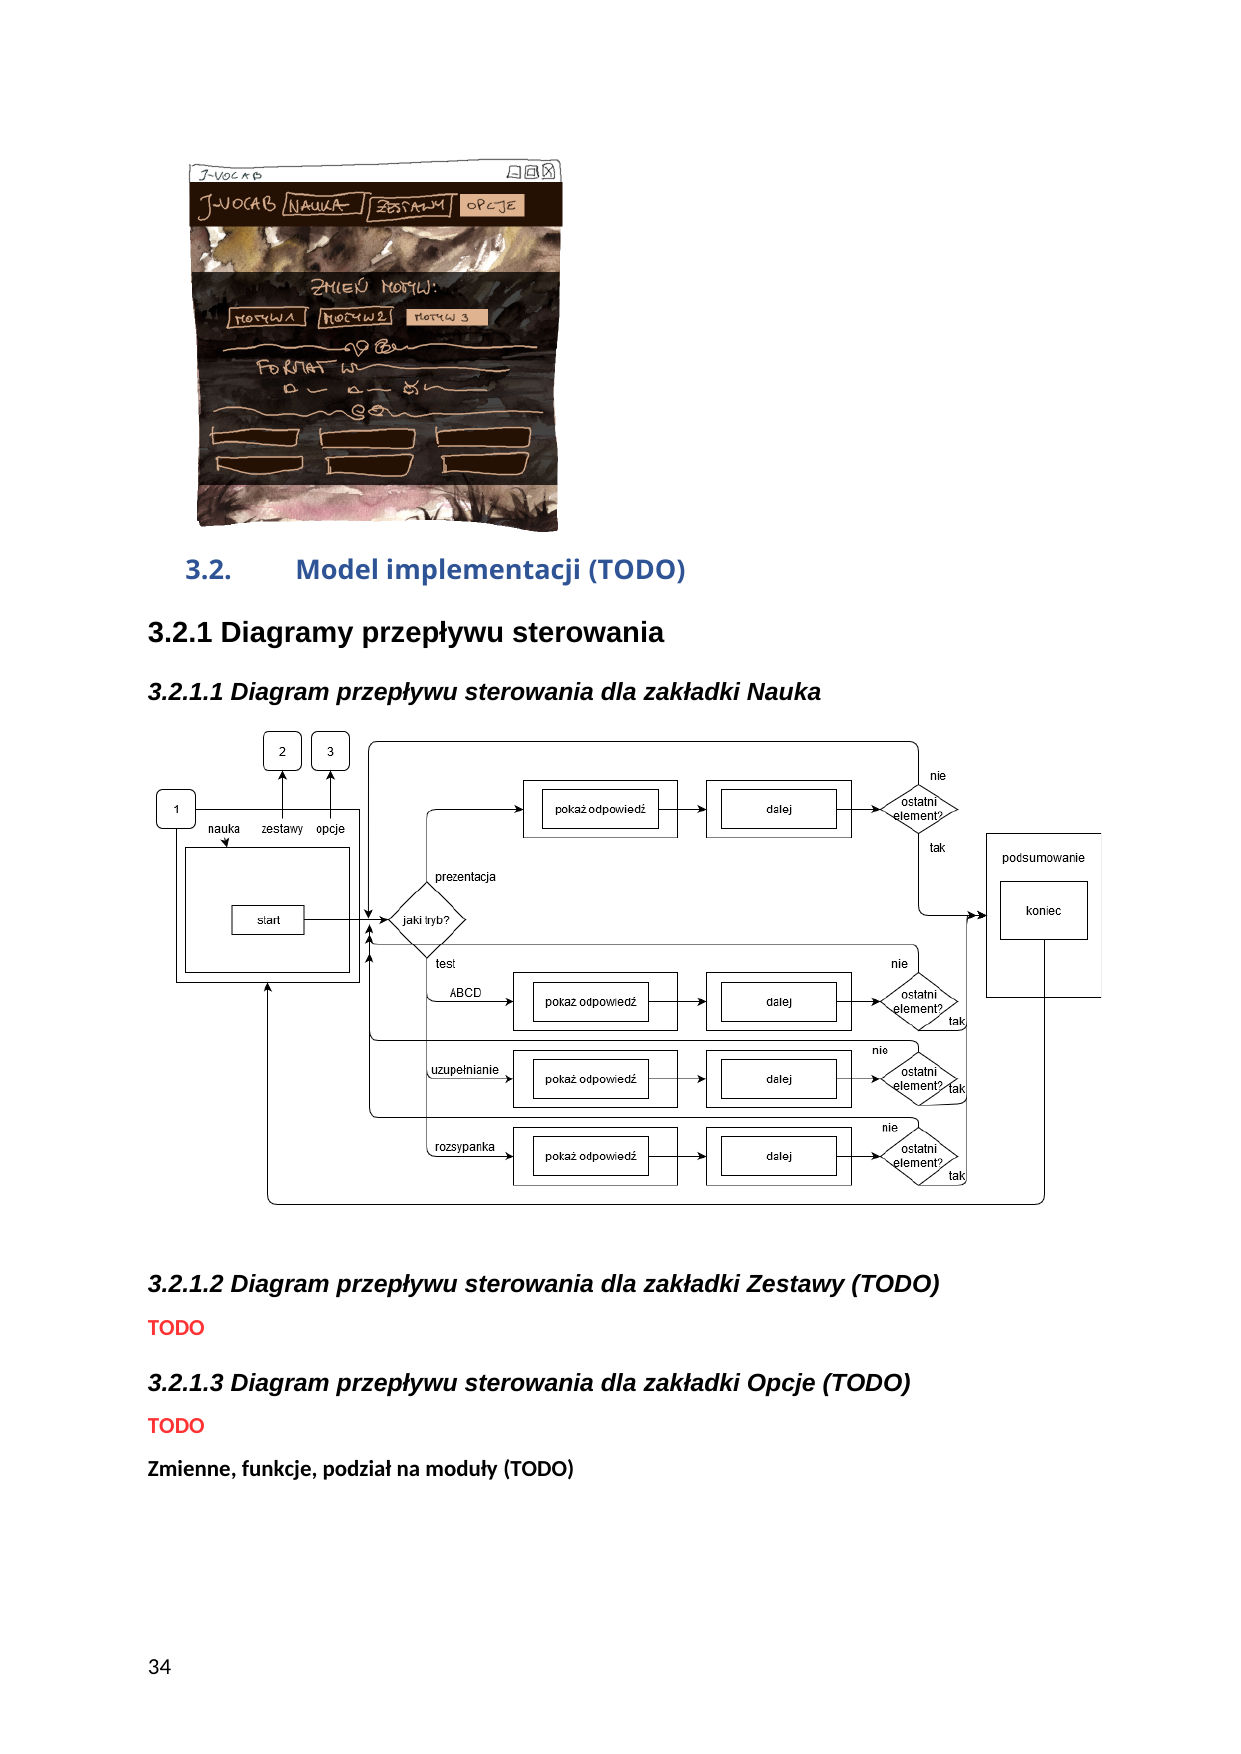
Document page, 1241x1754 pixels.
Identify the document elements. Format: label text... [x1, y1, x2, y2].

subtitle 3.2.1 Diagramy przepływu sterowania [148, 616, 1093, 649]
subtitle 3.2.1.2 Diagram przepływu sterowania dla zakładki Zestawy (TODO) [148, 1269, 1093, 1298]
text Zmienne, funkcje, podział na moduły (TODO) [148, 1454, 1093, 1482]
subtitle 3.2.1.3 Diagram przepływu sterowania dla zakładki Opcje (TODO) [148, 1368, 1093, 1396]
picture [167, 147, 581, 548]
picture [156, 731, 1102, 1212]
subtitle Model implementacji (TODO) [185, 548, 1093, 588]
text TODO [148, 1411, 1093, 1439]
text TODO [148, 1313, 1093, 1341]
subtitle 3.2.1.1 Diagram przepływu sterowania dla zakładki Nauka [148, 677, 1093, 705]
